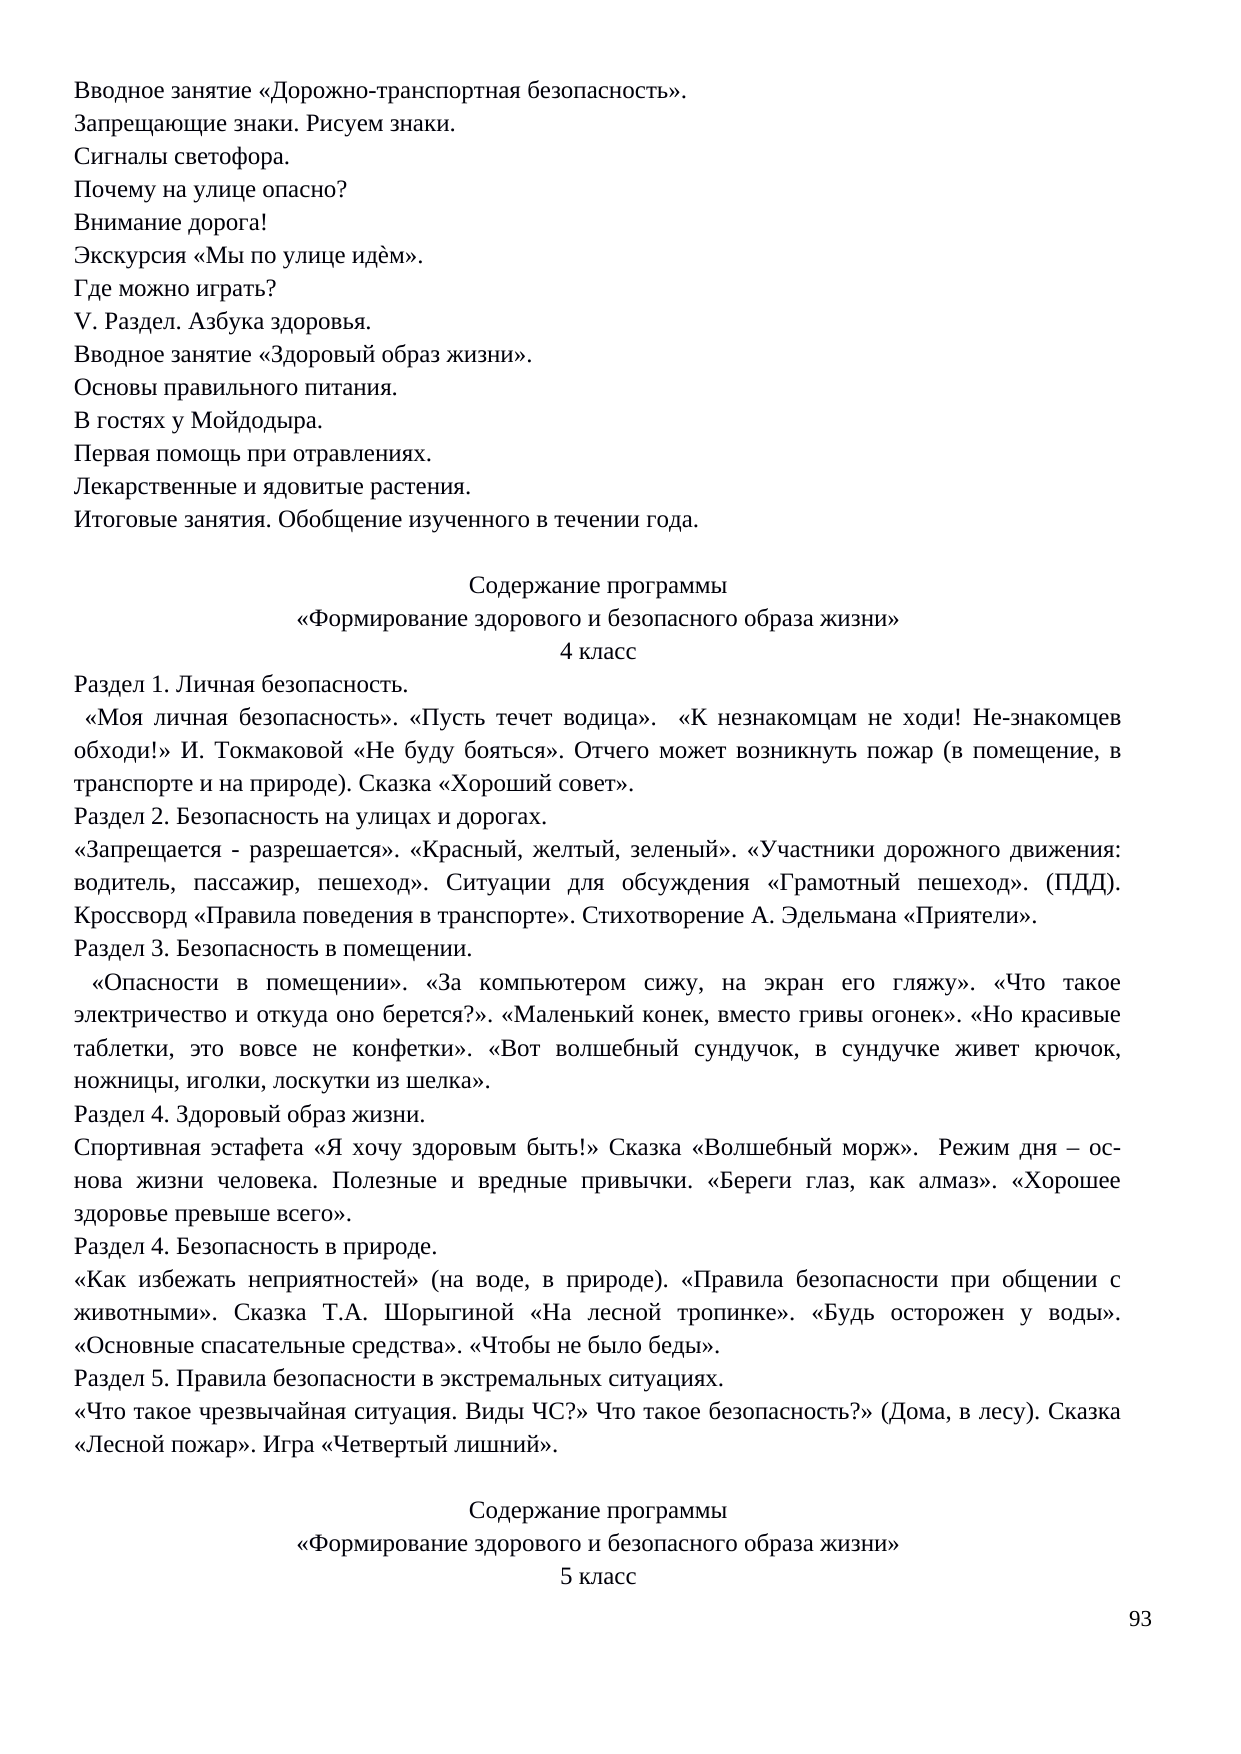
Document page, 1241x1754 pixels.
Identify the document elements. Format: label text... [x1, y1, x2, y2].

text Первая помощь при отравлениях. [74, 438, 1122, 467]
text Запрещающие знаки. Рисуем знаки. [74, 108, 1122, 137]
text Раздел 3. Безопасность в помещении. [74, 933, 1122, 962]
text В гостях у Мойдодыра. [74, 405, 1122, 434]
text Где можно играть? [74, 273, 1122, 302]
text Вводное занятие «Здоровый образ жизни». [74, 339, 1122, 368]
text Экскурсия «Мы по улице идѐм». [74, 240, 1122, 269]
text 5 класс [74, 1561, 1122, 1590]
text «Опасности в помещении». «За компьютером сижу, на экран его гляжу». «Что такое электричество и откуда оно берется?». «Маленький конек, вместо гривы огонек». «Но красивые таблетки, это вовсе не конфетки». «Вот волшебный сундучок, в сундучке живет крючок, ножницы, иголки, лоскутки из шелка». [74, 967, 1122, 1094]
text Итоговые занятия. Обобщение изученного в течении года. [74, 504, 1122, 533]
text Внимание дорога! [74, 207, 1122, 236]
text Раздел 5. Правила безопасности в экстремальных ситуациях. [74, 1363, 1122, 1392]
text «Как избежать неприятностей» (на воде, в природе). «Правила безопасности при общении с животными». Сказка Т.А. Шорыгиной «На лесной тропинке». «Будь осторожен у воды». «Основные спасательные средства». «Чтобы не было беды». [74, 1264, 1122, 1358]
text Почему на улице опасно? [74, 174, 1122, 203]
text Лекарственные и ядовитые растения. [74, 471, 1122, 500]
text «Моя личная безопасность». «Пусть течет водица». «К незнакомцам не ходи! Не-знакомцев обходи!» И. Токмаковой «Не буду бояться». Отчего может возникнуть пожар (в помещение, в транспорте и на природе). Сказка «Хороший совет». [74, 702, 1122, 797]
text Вводное занятие «Дорожно-транспортная безопасность». [74, 75, 1122, 104]
text «Формирование здорового и безопасного образа жизни» [74, 1528, 1122, 1557]
text V. Раздел. Азбука здоровья. [74, 306, 1122, 335]
text Содержание программы [74, 1495, 1122, 1524]
text Основы правильного питания. [74, 372, 1122, 401]
text Раздел 2. Безопасность на улицах и дорогах. [74, 801, 1122, 830]
text «Формирование здорового и безопасного образа жизни» [74, 603, 1122, 632]
text «Что такое чрезвычайная ситуация. Виды ЧС?» Что такое безопасность?» (Дома, в лесу). Сказка «Лесной пожар». Игра «Четвертый лишний». [74, 1396, 1122, 1458]
text «Запрещается - разрешается». «Красный, желтый, зеленый». «Участники дорожного движения: водитель, пассажир, пешеход». Ситуации для обсуждения «Грамотный пешеход». (ПДД). Кроссворд «Правила поведения в транспорте». Стихотворение А. Эдельмана «Приятели». [74, 834, 1122, 929]
text Сигналы светофора. [74, 141, 1122, 170]
text 4 класс [74, 636, 1122, 665]
text Спортивная эстафета «Я хочу здоровым быть!» Сказка «Волшебный морж». Режим дня – ос-нова жизни человека. Полезные и вредные привычки. «Береги глаз, как алмаз». «Хорошее здоровье превыше всего». [74, 1132, 1122, 1226]
text Раздел 4. Безопасность в природе. [74, 1231, 1122, 1259]
text Содержание программы [74, 570, 1122, 599]
text Раздел 4. Здоровый образ жизни. [74, 1099, 1122, 1127]
text Раздел 1. Личная безопасность. [74, 669, 1122, 698]
